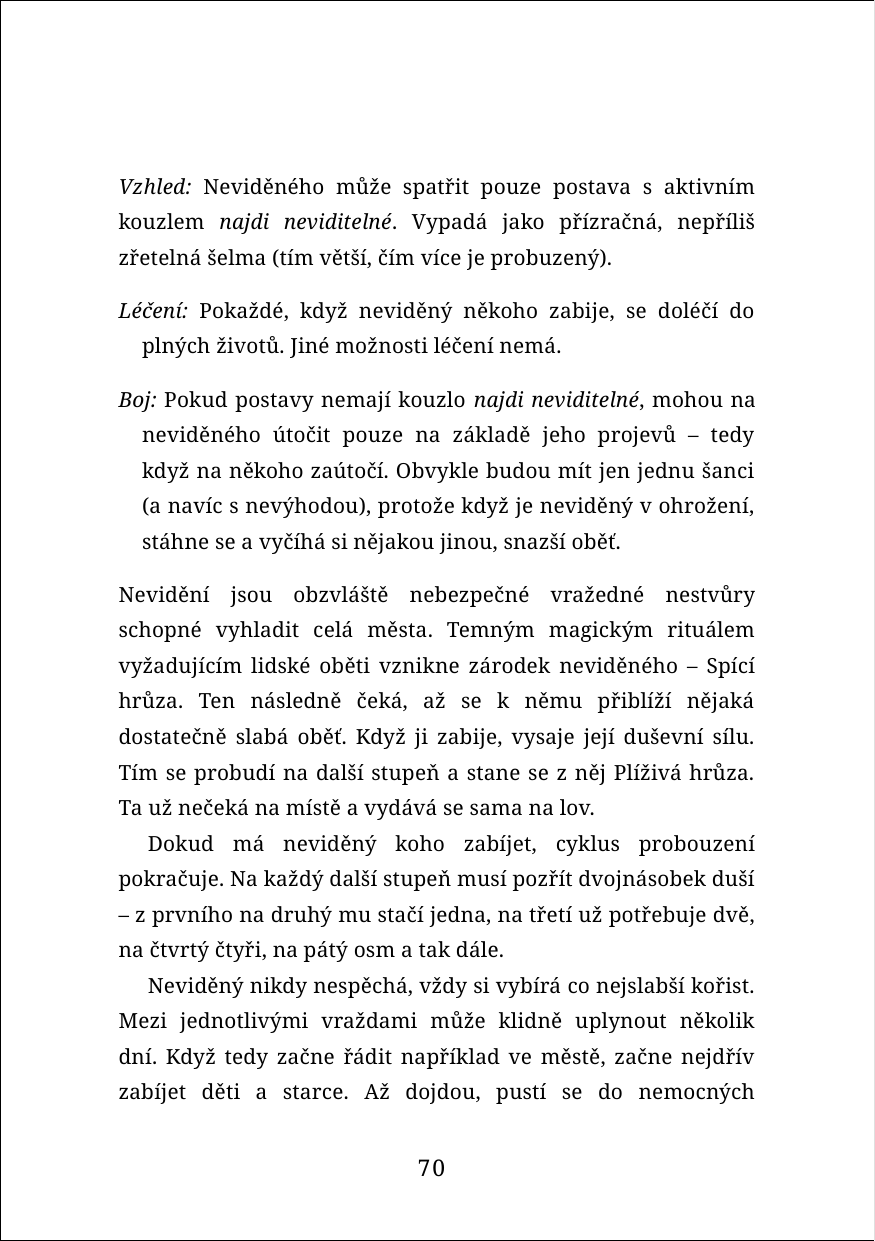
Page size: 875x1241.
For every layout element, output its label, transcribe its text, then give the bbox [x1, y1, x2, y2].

text Vzhled: Neviděného může spatřit pouze postava s aktivním kouzlem najdi neviditelné. Vypadá jako přízračná, nepříliš zřetelná šelma (tím větší, čím více je probuzený). [118, 172, 756, 271]
text Nevidění jsou obzvláště nebezpečné vražedné nestvůry schopné vyhladit celá města. Temným magickým rituálem vyžadujícím lidské oběti vznikne zárodek neviděného – Spící hrůza. Ten následně čeká, až se k němu přiblíží nějaká dostatečně slabá oběť. Když ji zabije, vysaje její duševní sílu. Tím se probudí na další stupeň a stane se z něj Plíživá hrůza. Ta už nečeká na místě a vydává se sama na lov. Dokud má neviděný koho zabíjet, cyklus probouzení pokračuje. Na každý další stupeň musí pozřít dvojnásobek duší – z prvního na druhý mu stačí jedna, na třetí už potřebuje dvě, na čtvrtý čtyři, na pátý osm a tak dále. Neviděný nikdy nespěchá, vždy si vybírá co nejslabší kořist. Mezi jednotlivými vraždami může klidně uplynout několik dní. Když tedy začne řádit například ve městě, začne nejdřív zabíjet děti a starce. Až dojdou, pustí se do nemocných [118, 580, 756, 1106]
text Boj: Pokud postavy nemají kouzlo najdi neviditelné, mohou na neviděného útočit pouze na základě jeho projevů – tedy když na někoho zaútočí. Obvykle budou mít jen jednu šanci (a navíc s nevýhodou), protože když je neviděný v ohrožení, stáhne se a vyčíhá si nějakou jinou, snazší oběť. [118, 385, 756, 555]
text Léčení: Pokaždé, když neviděný někoho zabije, se doléčí do plných životů. Jiné možnosti léčení nemá. [118, 296, 756, 360]
